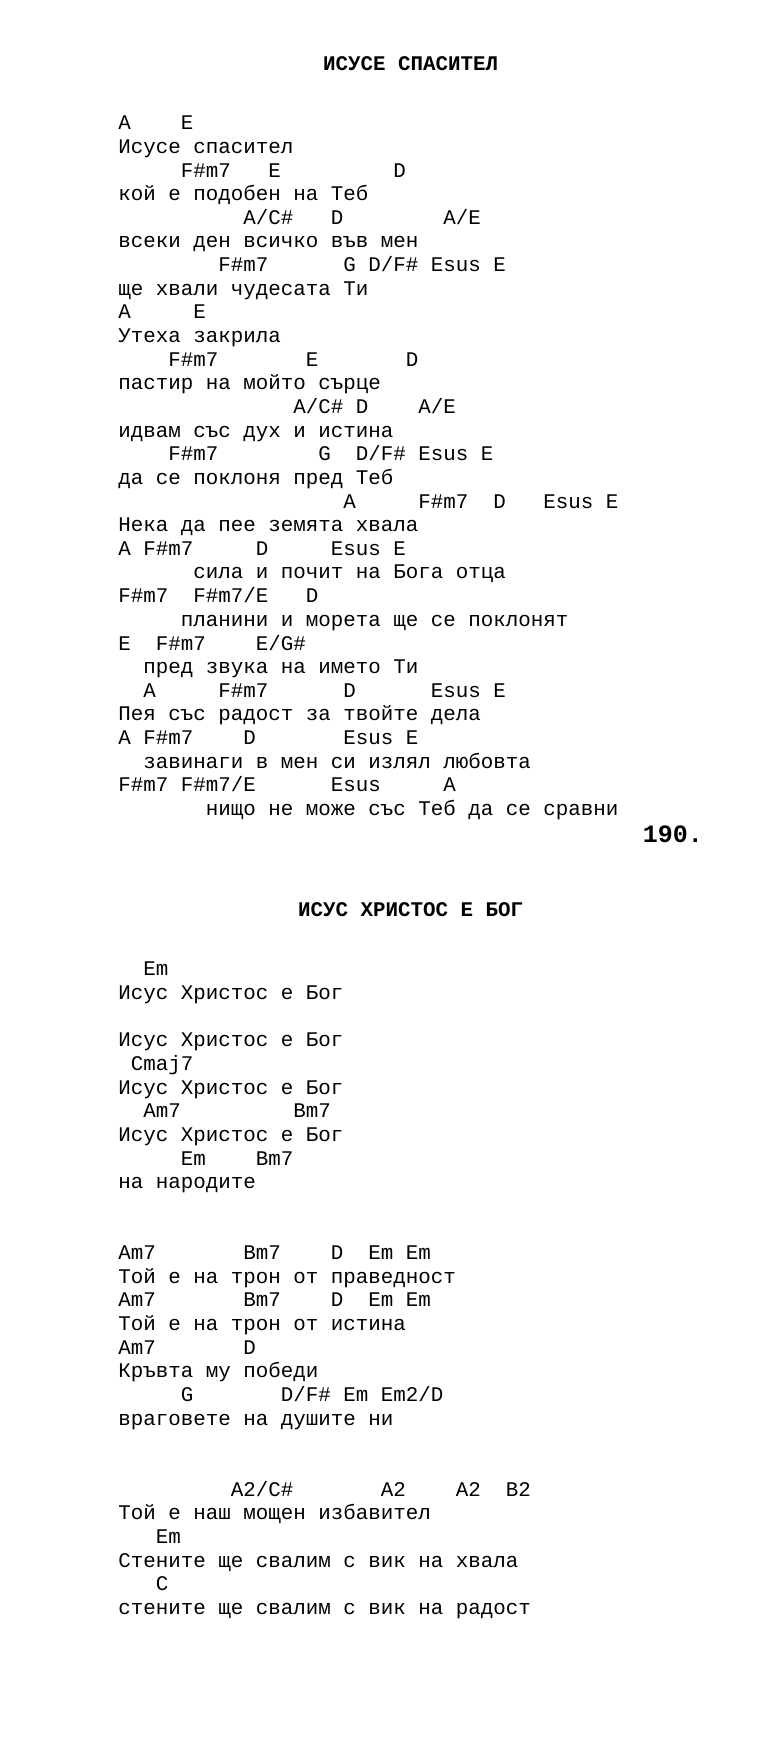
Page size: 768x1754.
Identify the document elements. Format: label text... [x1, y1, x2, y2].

text F#m7 F#m7/E Esus A [118, 774, 702, 798]
text нищо не може със Теб да се сравни [118, 798, 702, 822]
text Той е на трон от истина [118, 1313, 702, 1337]
text Нека да пее земята хвала [118, 514, 702, 538]
text Cmaj7 [118, 1053, 702, 1077]
text ще хвали чудесата Ти [118, 278, 702, 301]
text кой е подобен на Теб [118, 183, 702, 207]
subtitle ИСУС ХРИСТОС Е БОГ [118, 899, 702, 922]
text E F#m7 E/G# [118, 632, 702, 656]
text Утеха закрила [118, 325, 702, 349]
text F#m7 G D/F# Esus E [118, 443, 702, 467]
text на народите [118, 1171, 702, 1195]
subtitle ИСУСЕ СПАСИТЕЛ [118, 52, 702, 76]
text Пея със радост за твойте дела [118, 703, 702, 727]
text A F#m7 D Esus E [118, 680, 702, 703]
text F#m7 F#m7/E D [118, 585, 702, 609]
text Исус Христос е Бог [118, 1124, 702, 1148]
text идвам със дух и истина [118, 420, 702, 443]
text A F#m7 D Esus E [118, 727, 702, 751]
text Исус Христос е Бог [118, 1077, 702, 1100]
text G D/F# Em Em2/D [118, 1384, 702, 1408]
text C [118, 1573, 702, 1597]
text завинаги в мен си излял любовта [118, 751, 702, 774]
text враговете на душите ни [118, 1408, 702, 1431]
text пастир на мойто сърце [118, 372, 702, 396]
text Той е наш мощен избавител [118, 1502, 702, 1526]
text A/C# D A/E [118, 396, 702, 420]
text Am7 Bm7 [118, 1100, 702, 1124]
text да се поклоня пред Теб [118, 467, 702, 491]
text Исусе спасител [118, 136, 702, 159]
text A E [118, 112, 702, 136]
text F#m7 E D [118, 349, 702, 372]
text Em Bm7 [118, 1148, 702, 1171]
text Am7 D [118, 1337, 702, 1360]
text Em [118, 1526, 702, 1549]
text стените ще свалим с вик на радост [118, 1597, 702, 1621]
text Am7 Bm7 D Em Em [118, 1289, 702, 1313]
text пред звука на името Ти [118, 656, 702, 680]
text F#m7 E D [118, 159, 702, 183]
text A F#m7 D Esus E [118, 491, 702, 514]
text сила и почит на Бога отца [118, 562, 702, 585]
text A2/C# A2 A2 B2 [118, 1479, 702, 1502]
text Той е на трон от праведност [118, 1266, 702, 1289]
text планини и морета ще се поклонят [118, 609, 702, 632]
text A/C# D A/E [118, 207, 702, 231]
text A E [118, 301, 702, 325]
text всеки ден всичко във мен [118, 231, 702, 254]
text A F#m7 D Esus E [118, 538, 702, 562]
text Кръвта му победи [118, 1360, 702, 1384]
text Исус Христос е Бог [118, 1029, 702, 1053]
text F#m7 G D/F# Esus E [118, 254, 702, 278]
text Исус Христос е Бог [118, 982, 702, 1006]
text Am7 Bm7 D Em Em [118, 1242, 702, 1266]
text Стените ще свалим с вик на хвала [118, 1549, 702, 1573]
text Em [118, 958, 702, 982]
